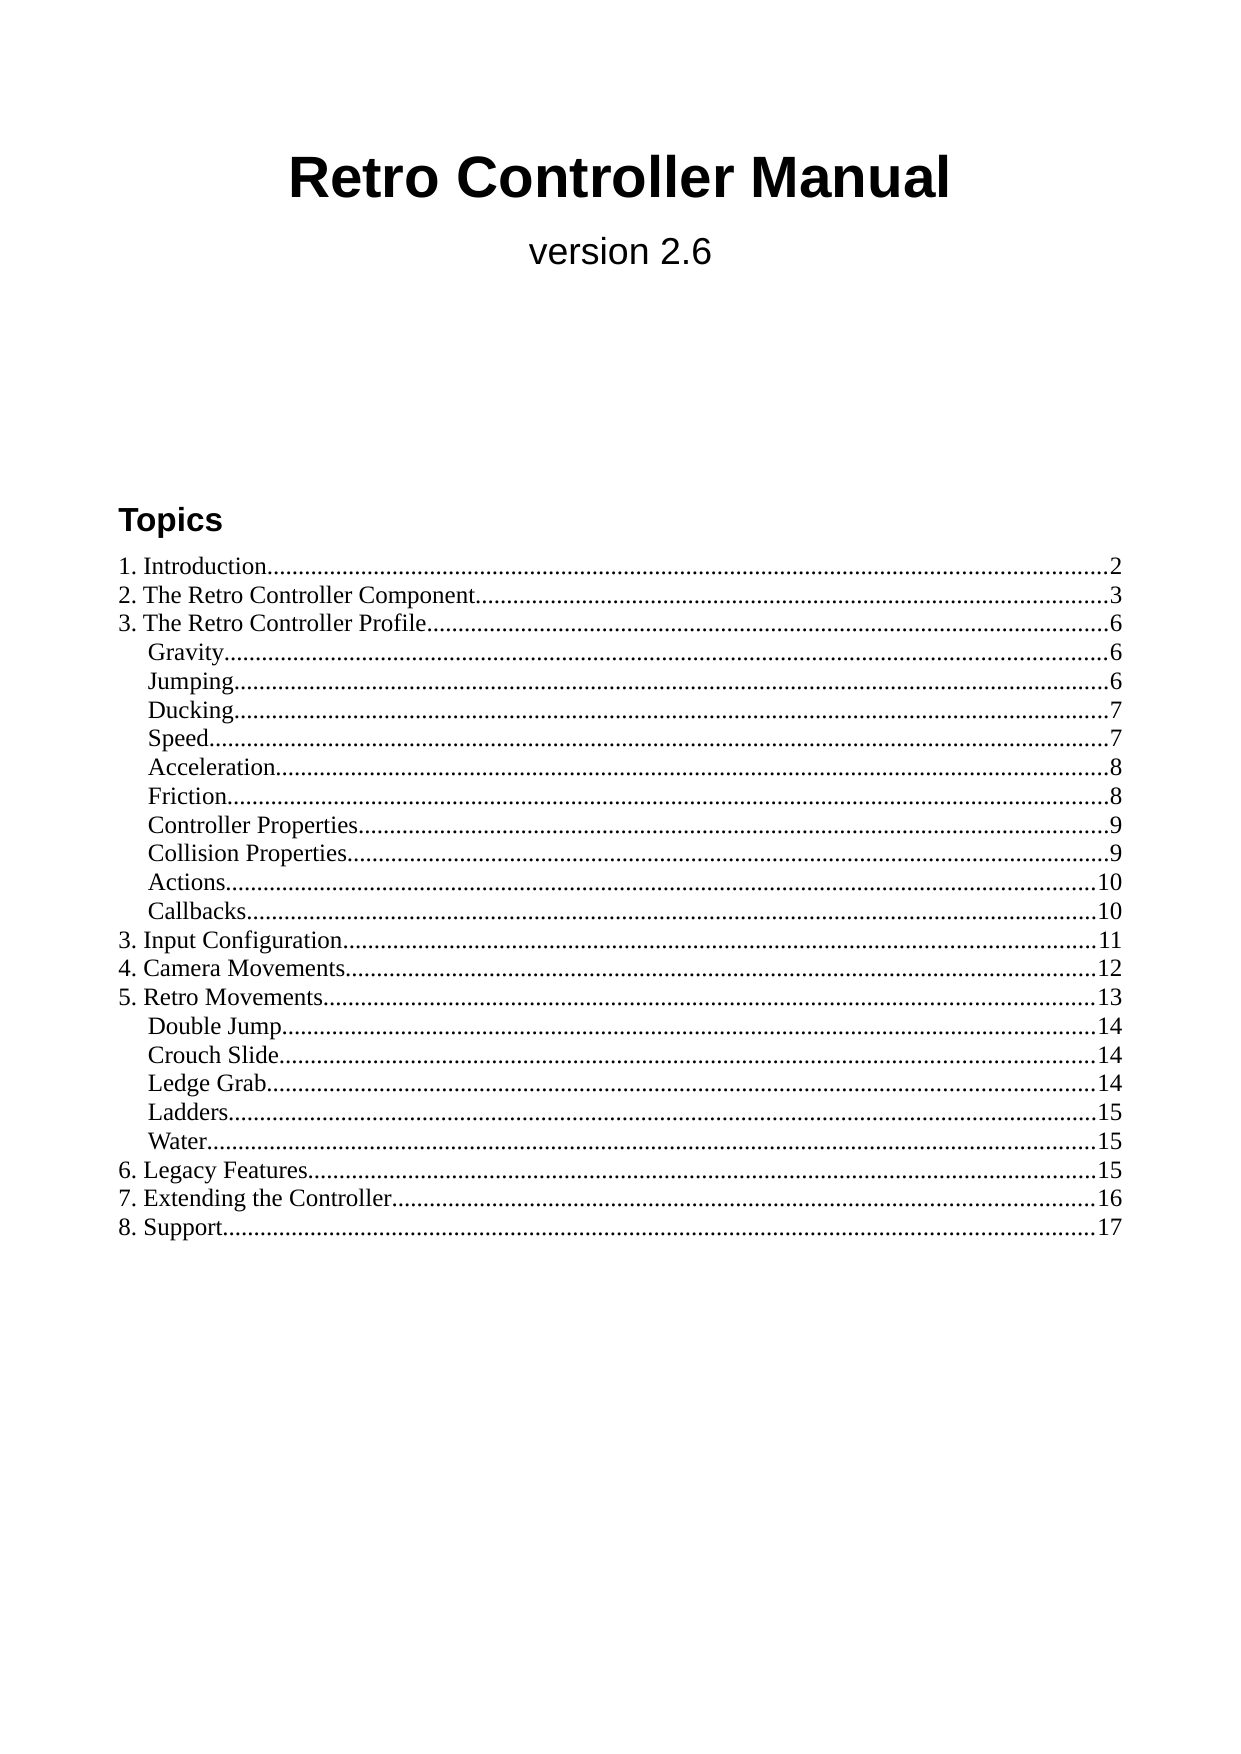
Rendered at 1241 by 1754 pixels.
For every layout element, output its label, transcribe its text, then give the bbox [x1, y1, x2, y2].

text 1. Introduction 2 [118, 551, 1122, 580]
text Double Jump 14 [148, 1011, 1122, 1040]
text Collision Properties 9 [148, 838, 1122, 867]
text 5. Retro Movements 13 [118, 982, 1122, 1011]
subtitle version 2.6 [118, 229, 1122, 272]
text Jumping 6 [148, 666, 1122, 695]
text Ladders 15 [148, 1097, 1122, 1126]
text 8. Support 17 [118, 1212, 1122, 1241]
text 3. Input Configuration 11 [118, 925, 1122, 953]
title Retro Controller Manual [118, 143, 1122, 210]
text Acceleration 8 [148, 752, 1122, 781]
text Callbacks 10 [148, 896, 1122, 925]
text Actions 10 [148, 867, 1122, 896]
text Controller Properties 9 [148, 810, 1122, 838]
text Ledge Grab 14 [148, 1068, 1122, 1097]
text Gravity 6 [148, 637, 1122, 666]
subtitle Topics [118, 500, 1122, 538]
text Friction 8 [148, 781, 1122, 810]
text Speed 7 [148, 723, 1122, 752]
text 6. Legacy Features 15 [118, 1155, 1122, 1183]
text 2. The Retro Controller Component 3 [118, 580, 1122, 608]
text Crouch Slide 14 [148, 1040, 1122, 1068]
text 3. The Retro Controller Profile 6 [118, 608, 1122, 637]
text Ducking 7 [148, 695, 1122, 723]
text Water 15 [148, 1126, 1122, 1155]
text 7. Extending the Controller 16 [118, 1183, 1122, 1212]
text 4. Camera Movements 12 [118, 953, 1122, 982]
